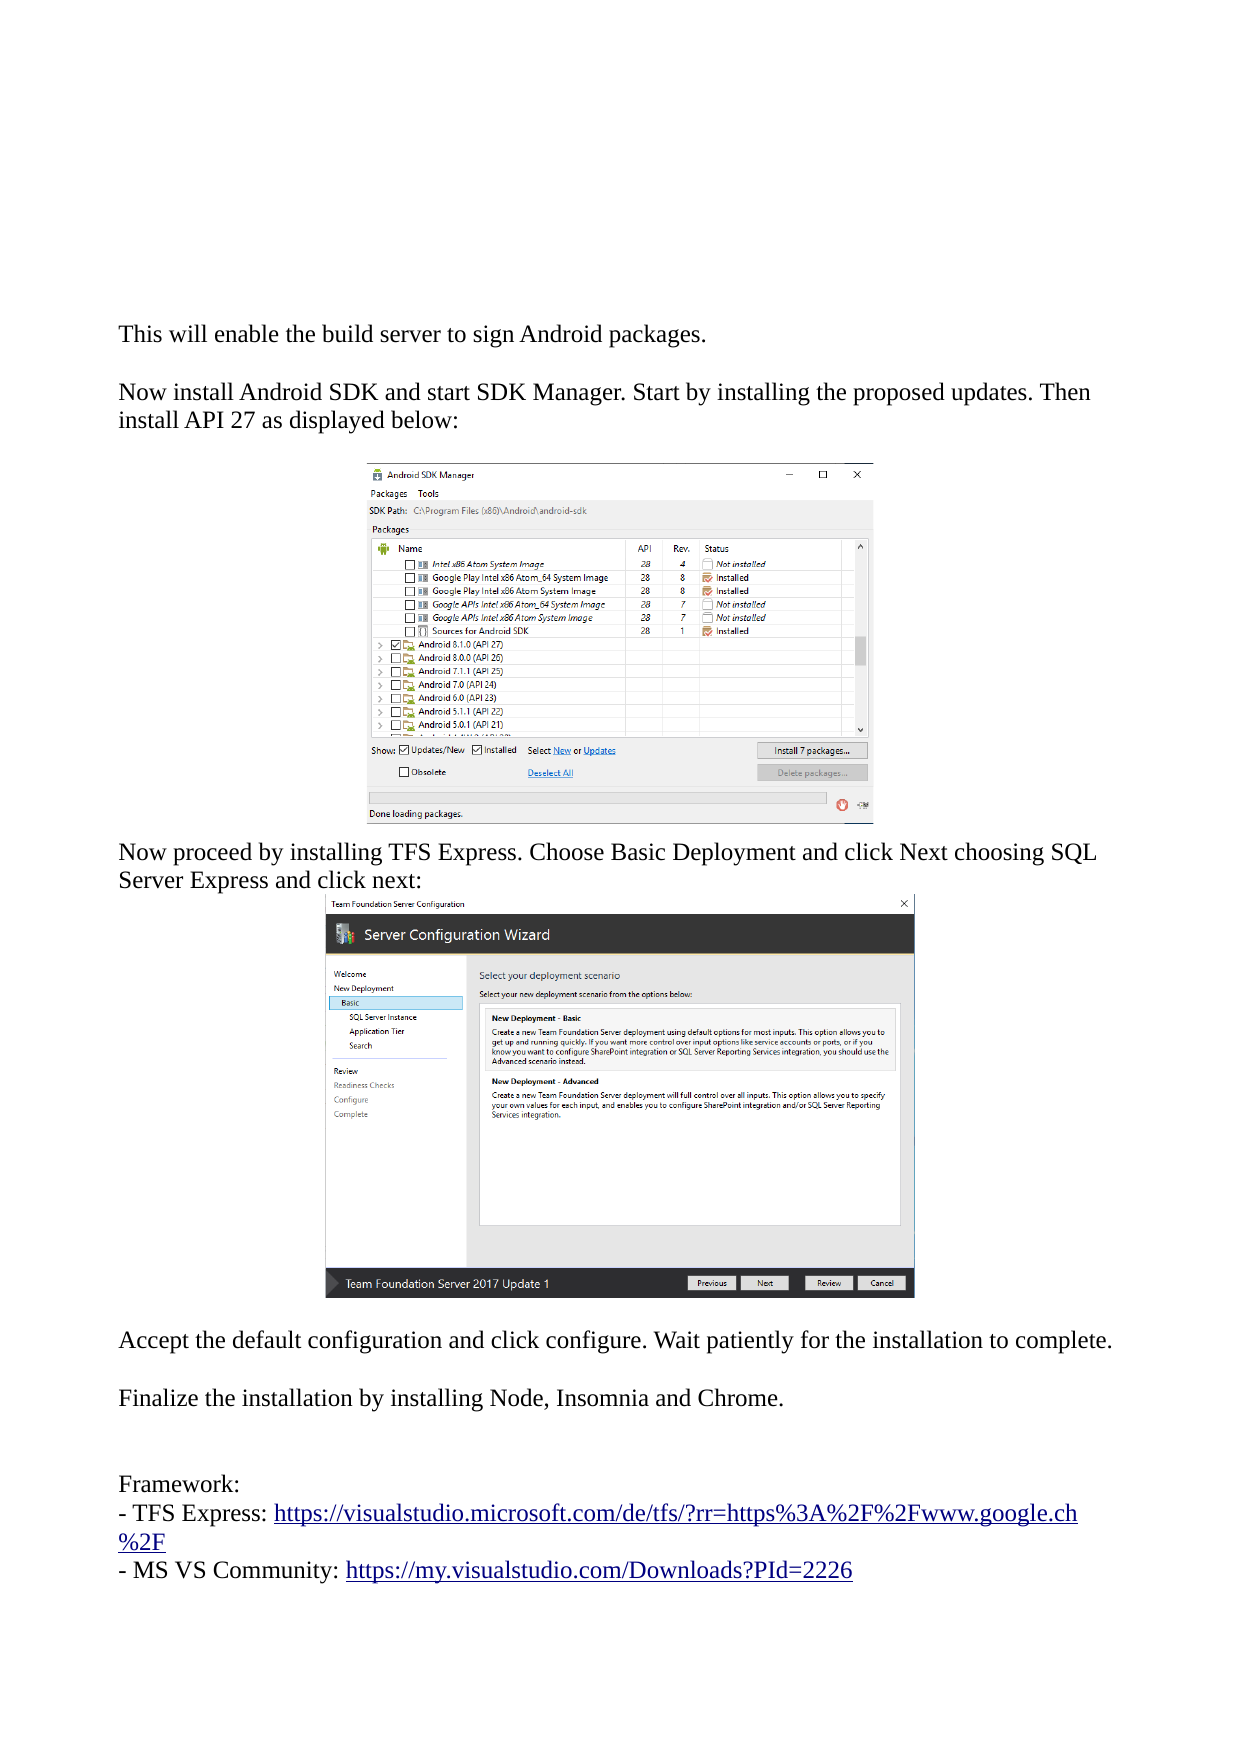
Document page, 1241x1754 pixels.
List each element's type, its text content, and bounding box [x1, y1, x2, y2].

text - MS VS Community: https://my.visualstudio.com/Downloads?PId=2226 [118, 1556, 1122, 1584]
text Accept the default configuration and click configure. Wait patiently for the installation to complete. [118, 1326, 1122, 1354]
text Framework: [118, 1469, 1122, 1498]
text This will enable the build server to sign Android packages. [118, 319, 1122, 348]
picture [325, 894, 915, 1298]
text Now install Android SDK and start SDK Manager. Start by installing the proposed updates. Then install API 27 as displayed below: [118, 377, 1122, 434]
text - TFS Express: https://visualstudio.microsoft.com/de/tfs/?rr=https%3A%2F%2Fwww.google.ch%2F [118, 1498, 1122, 1556]
picture [366, 463, 874, 824]
text Now proceed by installing TFS Express. Choose Basic Deployment and click Next choosing SQL Server Express and click next: [118, 837, 1122, 894]
text Finalize the installation by installing Node, Insomnia and Chrome. [118, 1383, 1122, 1412]
